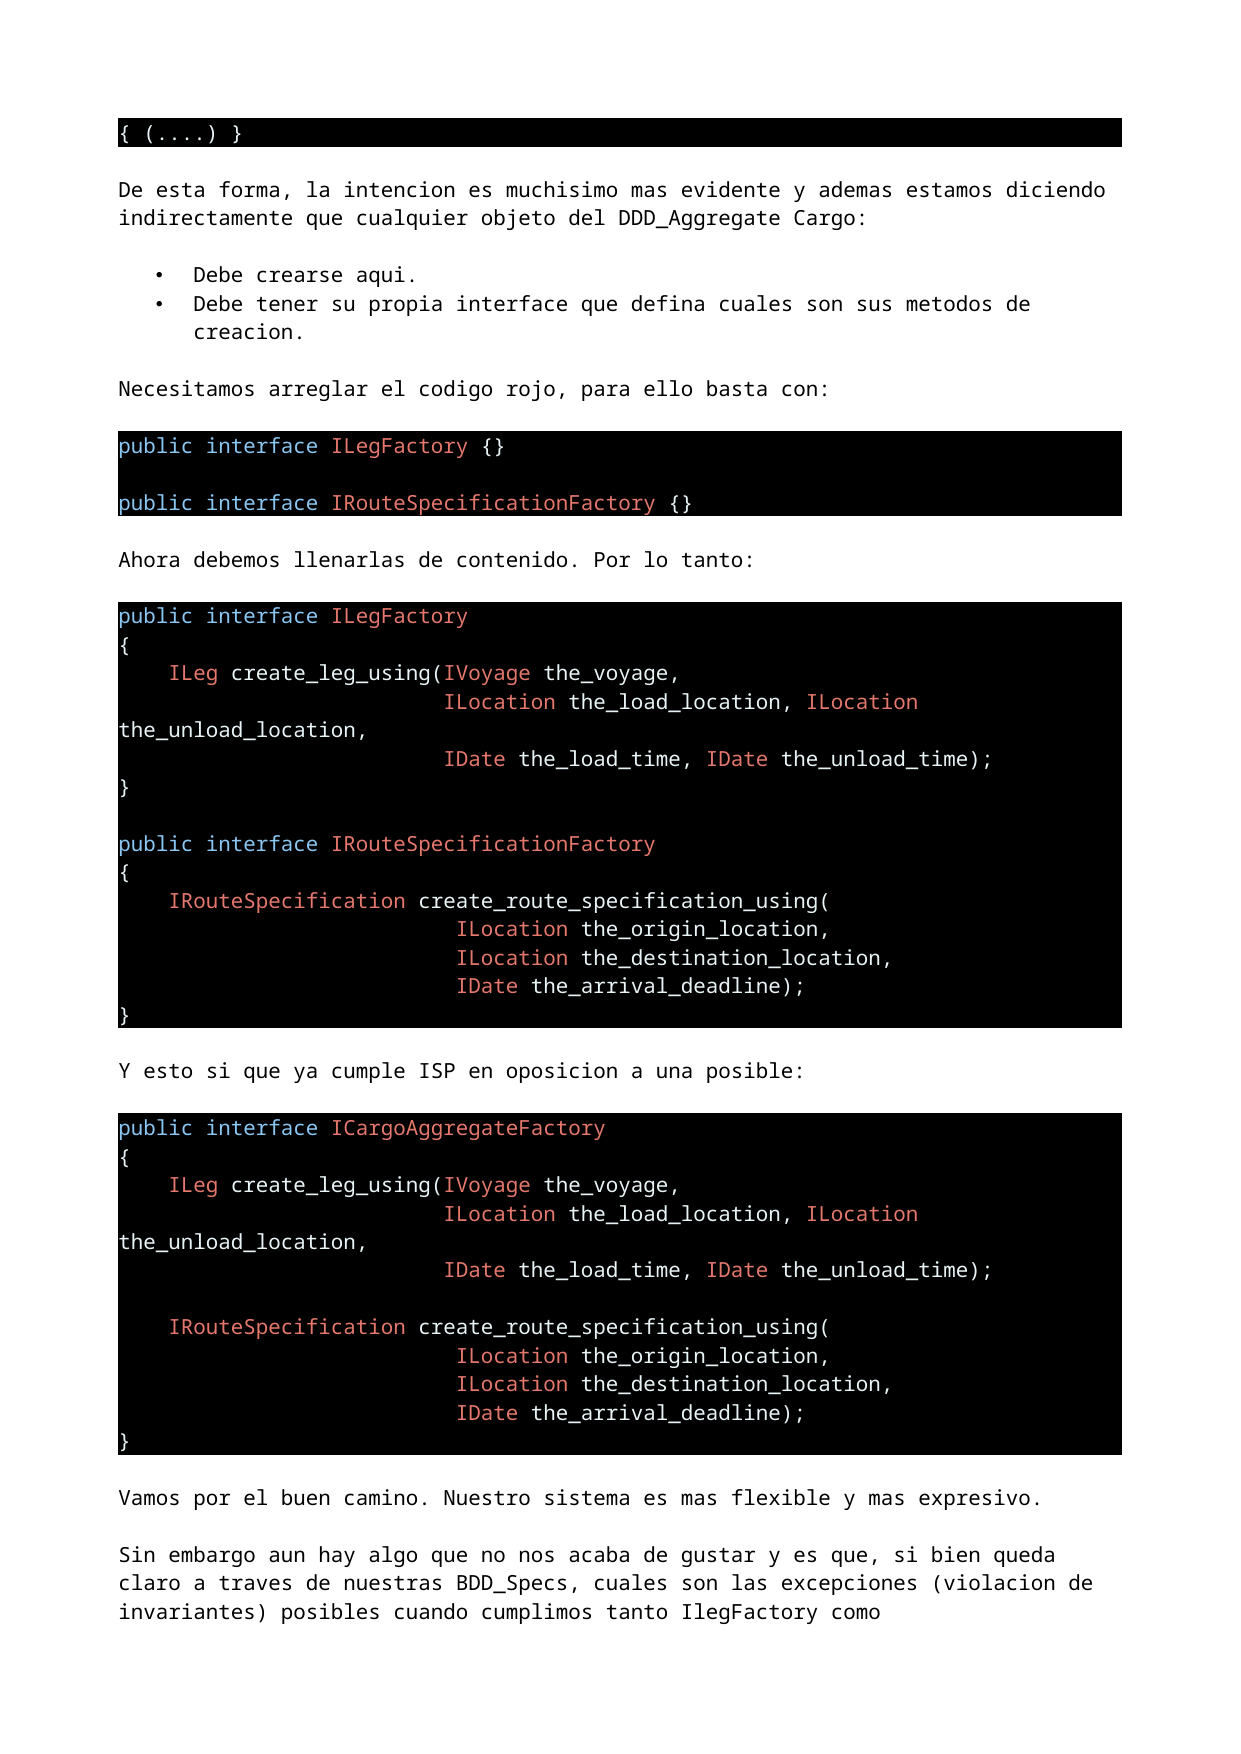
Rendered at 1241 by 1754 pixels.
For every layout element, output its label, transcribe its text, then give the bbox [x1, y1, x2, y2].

text public interface ILegFactory {} [118, 431, 1122, 459]
text IDate the_load_time, IDate the_unload_time); [118, 1256, 1122, 1284]
text public interface IRouteSpecificationFactory {} [118, 488, 1122, 516]
text Ahora debemos llenarlas de contenido. Por lo tanto: [118, 545, 1122, 573]
text ILocation the_origin_location, [118, 914, 1122, 943]
text ILeg create_leg_using(IVoyage the_voyage, [118, 658, 1122, 687]
text ILeg create_leg_using(IVoyage the_voyage, [118, 1170, 1122, 1199]
text ILocation the_load_location, ILocation the_unload_location, [118, 1199, 1122, 1256]
text IRouteSpecification create_route_specification_using( [118, 1312, 1122, 1341]
text Sin embargo aun hay algo que no nos acaba de gustar y es que, si bien queda claro a traves de nuestras BDD_Specs, cuales son las excepciones (violacion de invariantes) posibles cuando cumplimos tanto IlegFactory como [118, 1540, 1122, 1625]
text IDate the_load_time, IDate the_unload_time); [118, 744, 1122, 772]
text IRouteSpecification create_route_specification_using( [118, 886, 1122, 914]
text } [118, 1000, 1122, 1028]
text ILocation the_origin_location, [118, 1341, 1122, 1369]
text ILocation the_destination_location, [118, 1369, 1122, 1398]
text IDate the_arrival_deadline); [118, 971, 1122, 1000]
list Debe crearse aqui. [156, 260, 1122, 289]
text Y esto si que ya cumple ISP en oposicion a una posible: [118, 1057, 1122, 1085]
text De esta forma, la intencion es muchisimo mas evidente y ademas estamos diciendo indirectamente que cualquier objeto del DDD_Aggregate Cargo: [118, 175, 1122, 232]
text } [118, 772, 1122, 801]
text { [118, 630, 1122, 658]
text { (....) } [118, 118, 1122, 147]
text public interface IRouteSpecificationFactory [118, 829, 1122, 857]
text ILocation the_destination_location, [118, 943, 1122, 971]
text } [118, 1426, 1122, 1455]
text public interface ICargoAggregateFactory [118, 1113, 1122, 1142]
text Vamos por el buen camino. Nuestro sistema es mas flexible y mas expresivo. [118, 1483, 1122, 1512]
text public interface ILegFactory [118, 602, 1122, 630]
text { [118, 857, 1122, 886]
text ILocation the_load_location, ILocation the_unload_location, [118, 687, 1122, 744]
text { [118, 1142, 1122, 1170]
text Necesitamos arreglar el codigo rojo, para ello basta con: [118, 374, 1122, 402]
text IDate the_arrival_deadline); [118, 1398, 1122, 1426]
list Debe tener su propia interface que defina cuales son sus metodos de creacion. [156, 289, 1122, 346]
